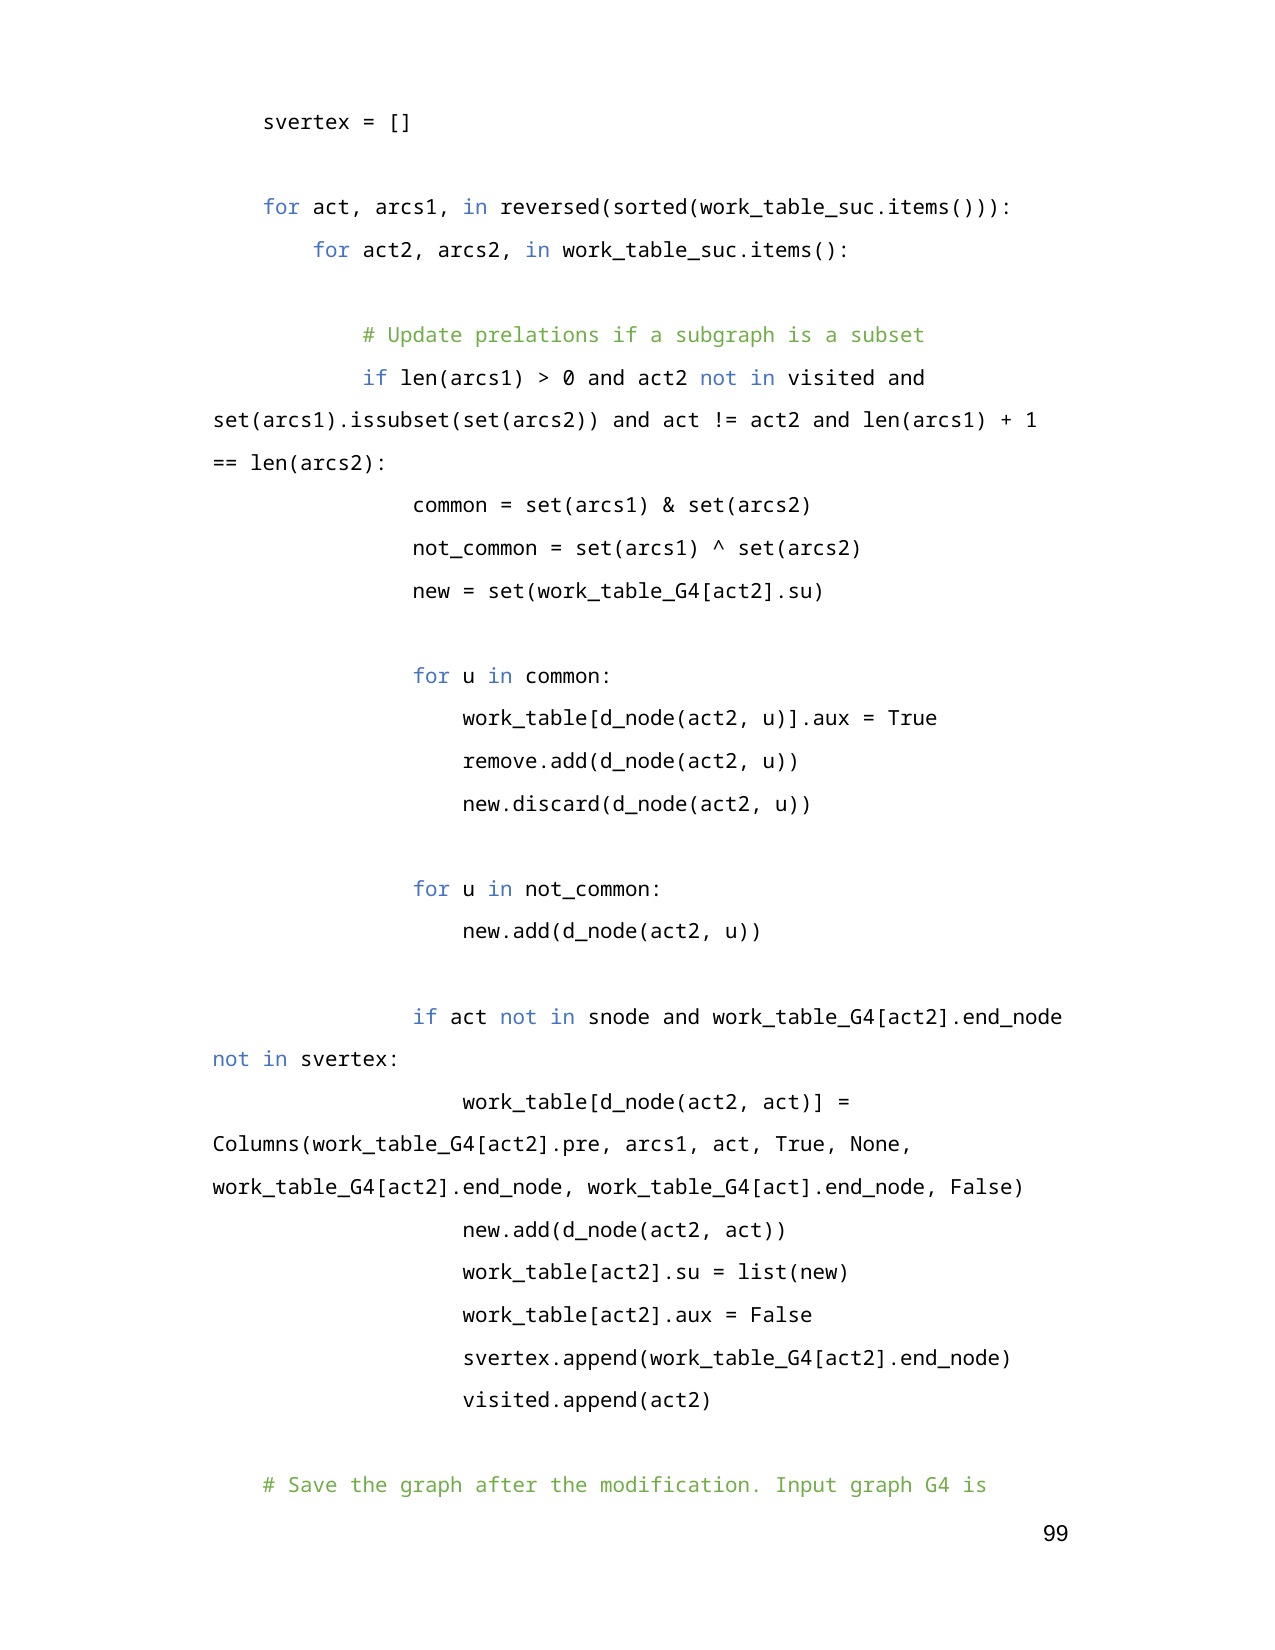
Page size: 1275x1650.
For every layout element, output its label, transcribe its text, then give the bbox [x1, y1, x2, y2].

table_header svertex = [] for act, arcs1, in reversed(sorted(work_table_suc.items())): for act2, arcs2, in work_table_suc.items(): # Update prelations if a subgraph is a subset if len(arcs1) > 0 and act2 not in visited and set(arcs1).issubset(set(arcs2)) and act != act2 and len(arcs1) + 1 == len(arcs2): common = set(arcs1) & set(arcs2) not_common = set(arcs1) ^ set(arcs2) new = set(work_table_G4[act2].su) for u in common: work_table[d_node(act2, u)].aux = True remove.add(d_node(act2, u)) new.discard(d_node(act2, u)) for u in not_common: new.add(d_node(act2, u)) if act not in snode and work_table_G4[act2].end_node not in svertex: work_table[d_node(act2, act)] = Columns(work_table_G4[act2].pre, arcs1, act, True, None, work_table_G4[act2].end_node, work_table_G4[act].end_node, False) new.add(d_node(act2, act)) work_table[act2].su = list(new) work_table[act2].aux = False svertex.append(work_table_G4[act2].end_node) visited.append(act2) # Save the graph after the modification. Input graph G4 is [207, 101, 1078, 1504]
